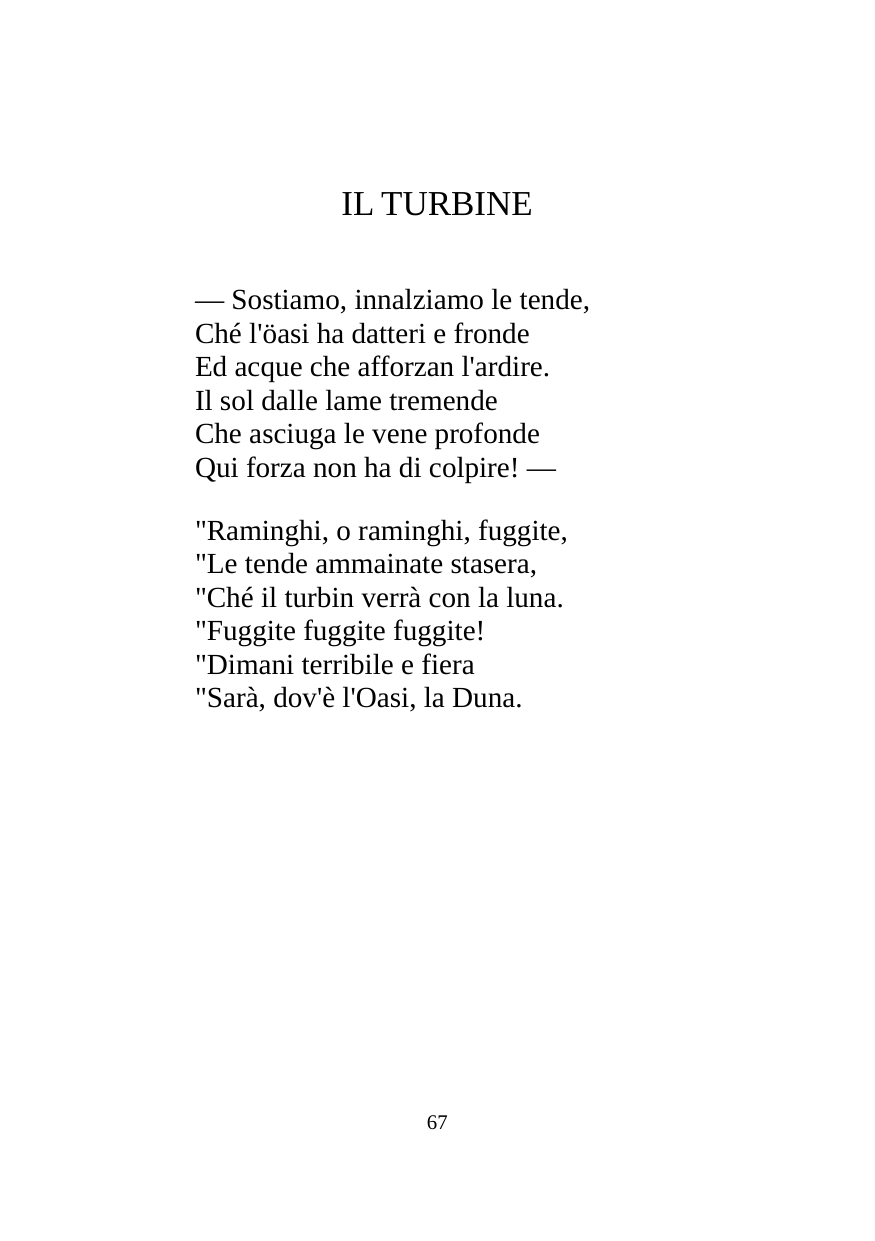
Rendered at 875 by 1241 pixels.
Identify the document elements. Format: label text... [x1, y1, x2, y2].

text — Sostiamo, innalziamo le tende, Ché l'öasi ha datteri e fronde Ed acque che afforzan l'ardire. Il sol dalle lame tremende Che asciuga le vene profonde Qui forza non ha di colpire! — [195, 282, 768, 483]
subtitle IL TURBINE [106, 183, 768, 223]
text "Raminghi, o raminghi, fuggite, "Le tende ammainate stasera, "Ché il turbin verrà con la luna. "Fuggite fuggite fuggite! "Dimani terribile e fiera "Sarà, dov'è l'Oasi, la Duna. [195, 513, 768, 714]
